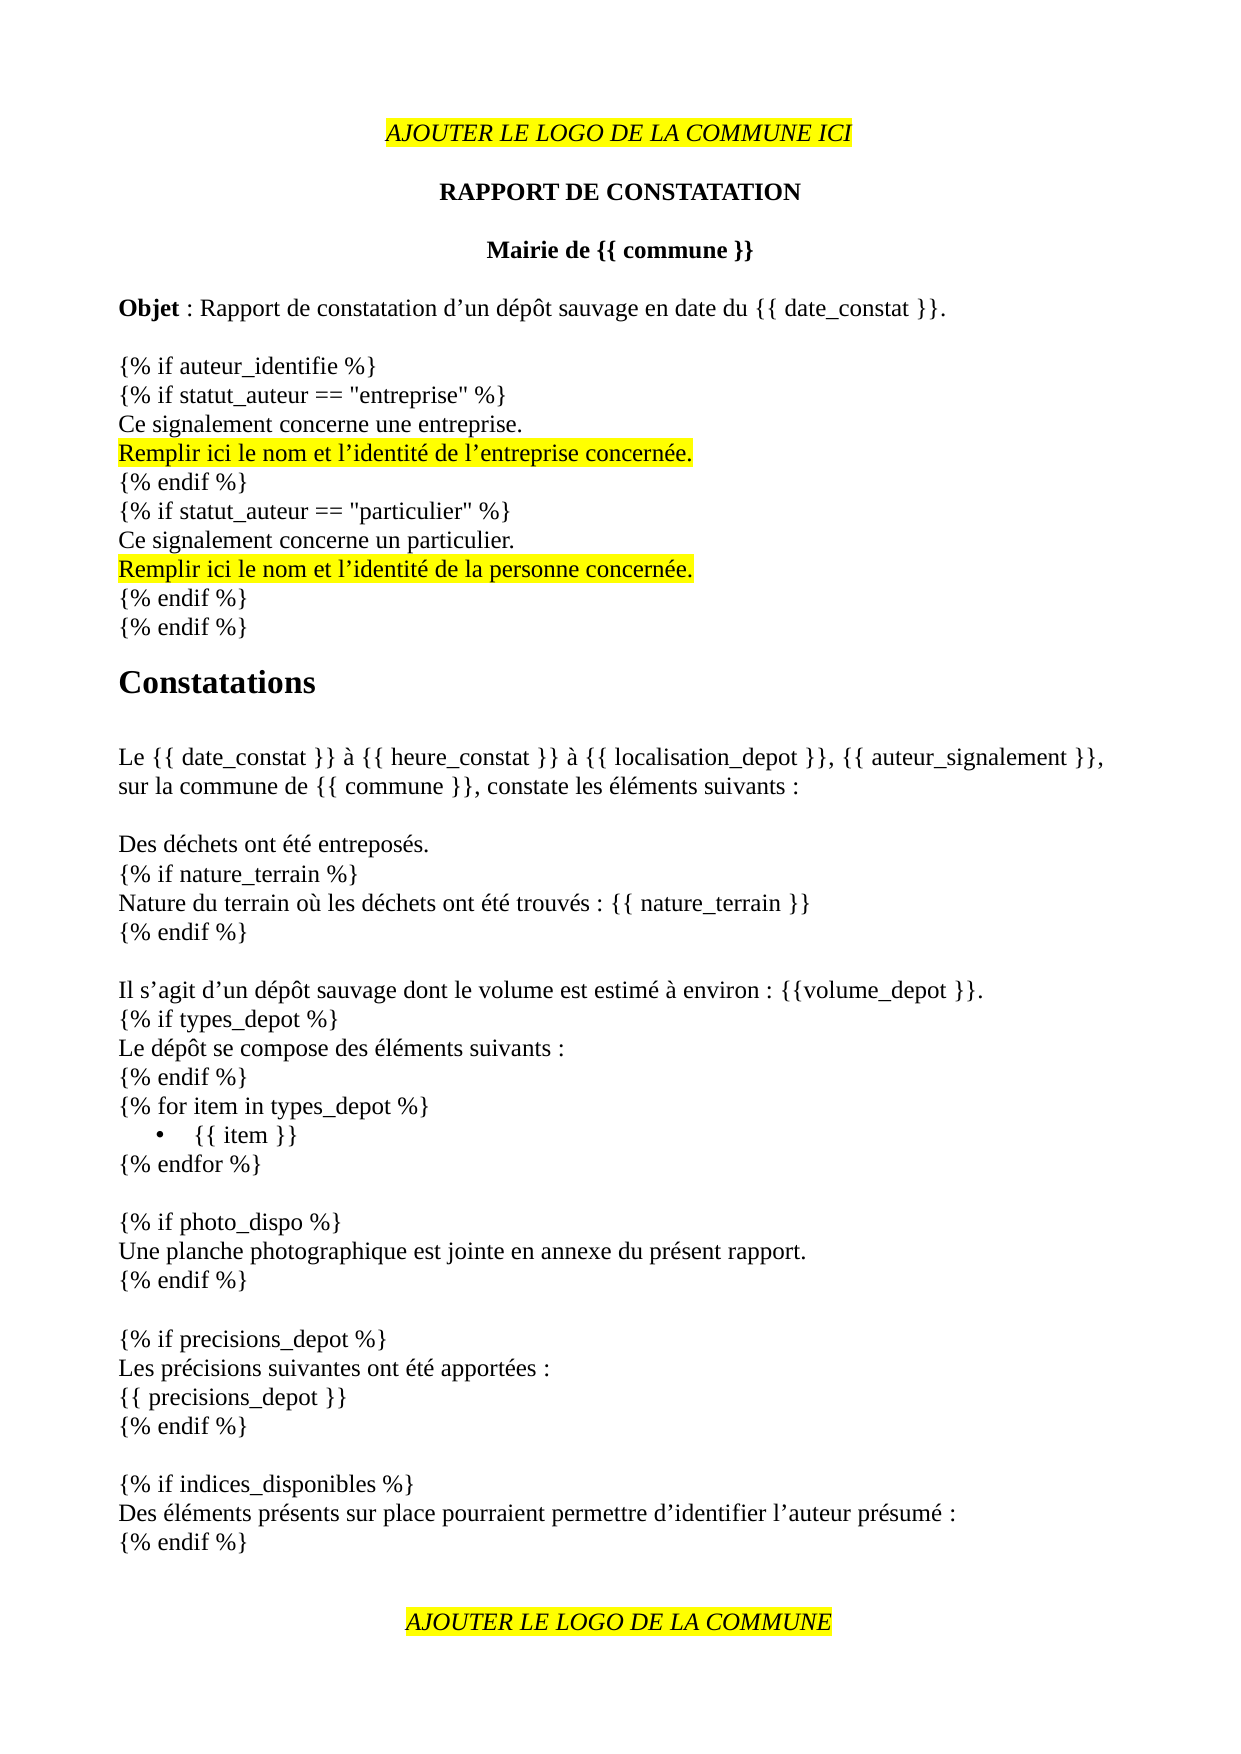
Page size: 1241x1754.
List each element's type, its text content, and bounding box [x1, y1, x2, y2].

text {% endif %} [118, 1265, 1122, 1294]
text {% if types_depot %} [118, 1004, 1122, 1033]
text {% for item in types_depot %} [118, 1091, 1122, 1120]
text {% endif %} [118, 1062, 1122, 1091]
text Nature du terrain où les déchets ont été trouvés : {{ nature_terrain }} [118, 887, 1122, 917]
text Des déchets ont été entreposés. [118, 829, 1122, 858]
text {% if precisions_depot %} [118, 1323, 1122, 1352]
text {% if statut_auteur == "entreprise" %} [118, 380, 1122, 409]
text Une planche photographique est jointe en annexe du présent rapport. [118, 1236, 1122, 1265]
text RAPPORT DE CONSTATATION [118, 176, 1122, 205]
text {% if indices_disponibles %} [118, 1469, 1122, 1498]
text Ce signalement concerne un particulier. [118, 525, 1122, 554]
text Ce signalement concerne une entreprise. [118, 409, 1122, 438]
subtitle Constatations [118, 662, 1122, 701]
text {% endfor %} [118, 1149, 1122, 1178]
text {% if auteur_identifie %} [118, 351, 1122, 380]
text {% endif %} [118, 583, 1122, 612]
text Il s’agit d’un dépôt sauvage dont le volume est estimé à environ : {{volume_depot }}. [118, 975, 1122, 1004]
text Le {{ date_constat }} à {{ heure_constat }} à {{ localisation_depot }}, {{ auteur_signalement }}, sur la commune de {{ commune }}, constate les éléments suivants : [118, 742, 1122, 800]
text Remplir ici le nom et l’identité de l’entreprise concernée. [118, 438, 1122, 467]
text Le dépôt se compose des éléments suivants : [118, 1033, 1122, 1062]
text {% endif %} [118, 1411, 1122, 1440]
text Les précisions suivantes ont été apportées : [118, 1352, 1122, 1382]
text {{ precisions_depot }} [118, 1382, 1122, 1411]
text Mairie de {{ commune }} [118, 234, 1122, 263]
text {% if statut_auteur == "particulier" %} [118, 496, 1122, 525]
list {{ item }} [156, 1120, 1122, 1149]
text {% if nature_terrain %} [118, 858, 1122, 887]
text {% endif %} [118, 1527, 1122, 1556]
text Objet : Rapport de constatation d’un dépôt sauvage en date du {{ date_constat }}. [118, 293, 1122, 322]
text {% endif %} [118, 917, 1122, 946]
text {% endif %} [118, 467, 1122, 496]
text {% if photo_dispo %} [118, 1207, 1122, 1236]
text Des éléments présents sur place pourraient permettre d’identifier l’auteur présumé : [118, 1498, 1122, 1527]
text {% endif %} [118, 612, 1122, 641]
text Remplir ici le nom et l’identité de la personne concernée. [118, 554, 1122, 583]
